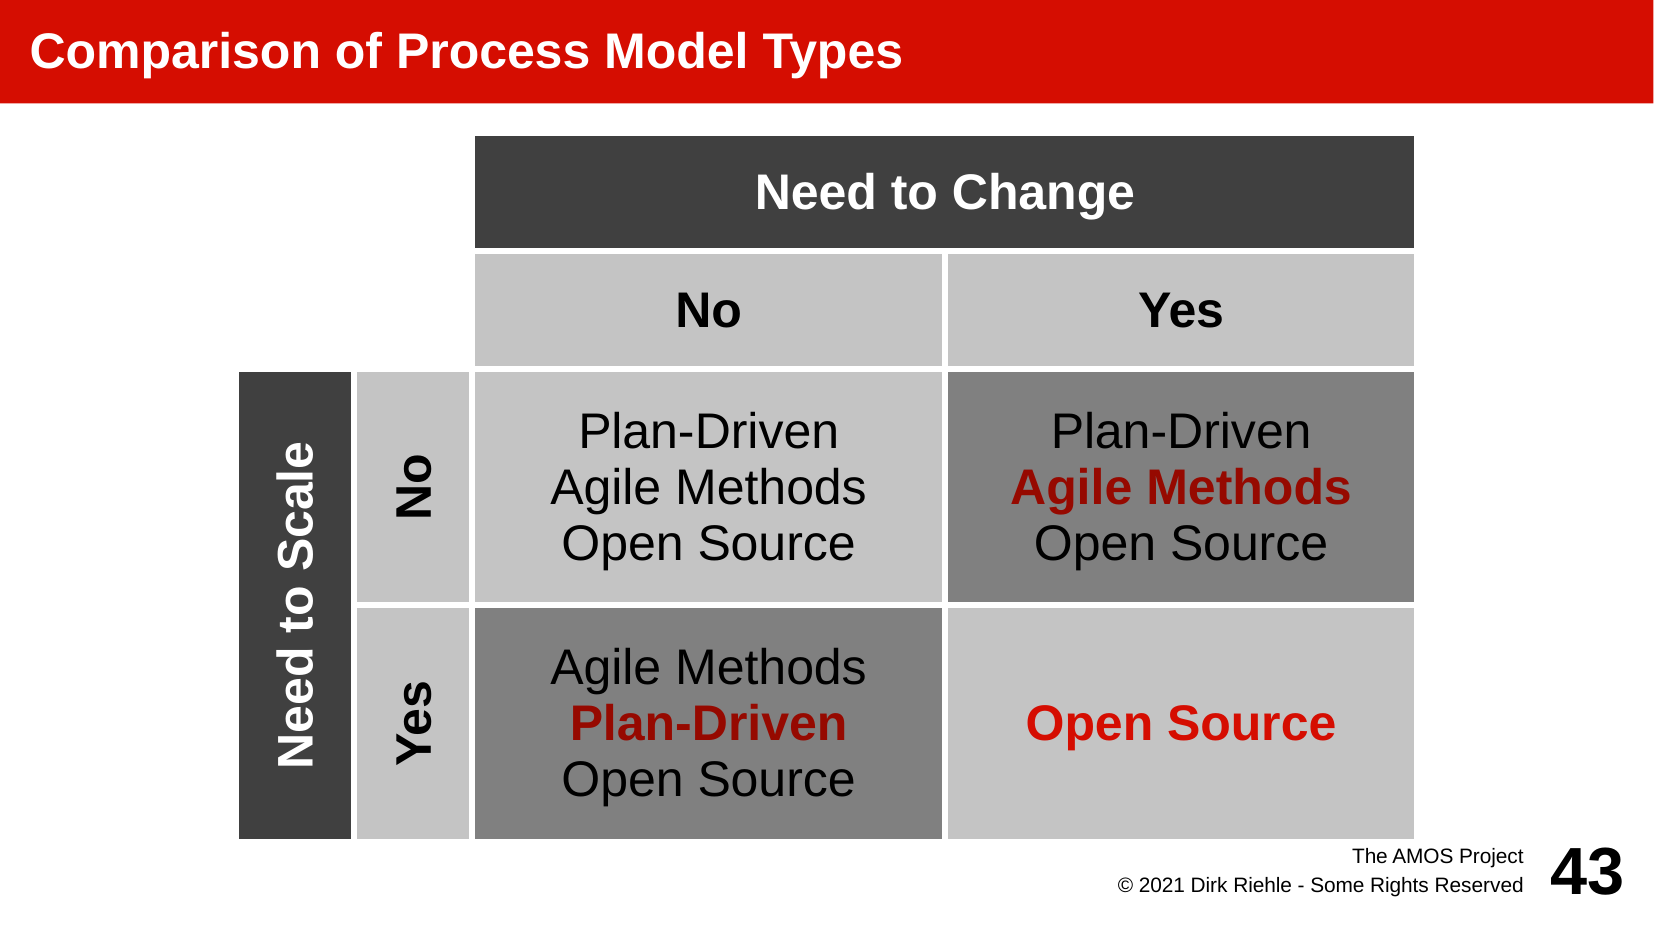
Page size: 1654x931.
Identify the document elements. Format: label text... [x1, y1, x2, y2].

text_box Plan-Driven Agile Methods Open Source [473, 370, 944, 605]
text_box No [355, 369, 473, 606]
title Comparison of Process Model Types [0, 0, 1654, 104]
text_box Yes [355, 606, 473, 842]
text_box Yes [945, 250, 1418, 370]
text_box Open Source [945, 606, 1418, 842]
text_box Plan-Driven Agile Methods Open Source [944, 370, 1418, 606]
text_box Agile Methods Plan-Driven Open Source [473, 605, 945, 842]
text_box Need to Scale [236, 369, 355, 842]
text_box Need to Change [472, 132, 1418, 250]
text_box No [472, 250, 945, 370]
